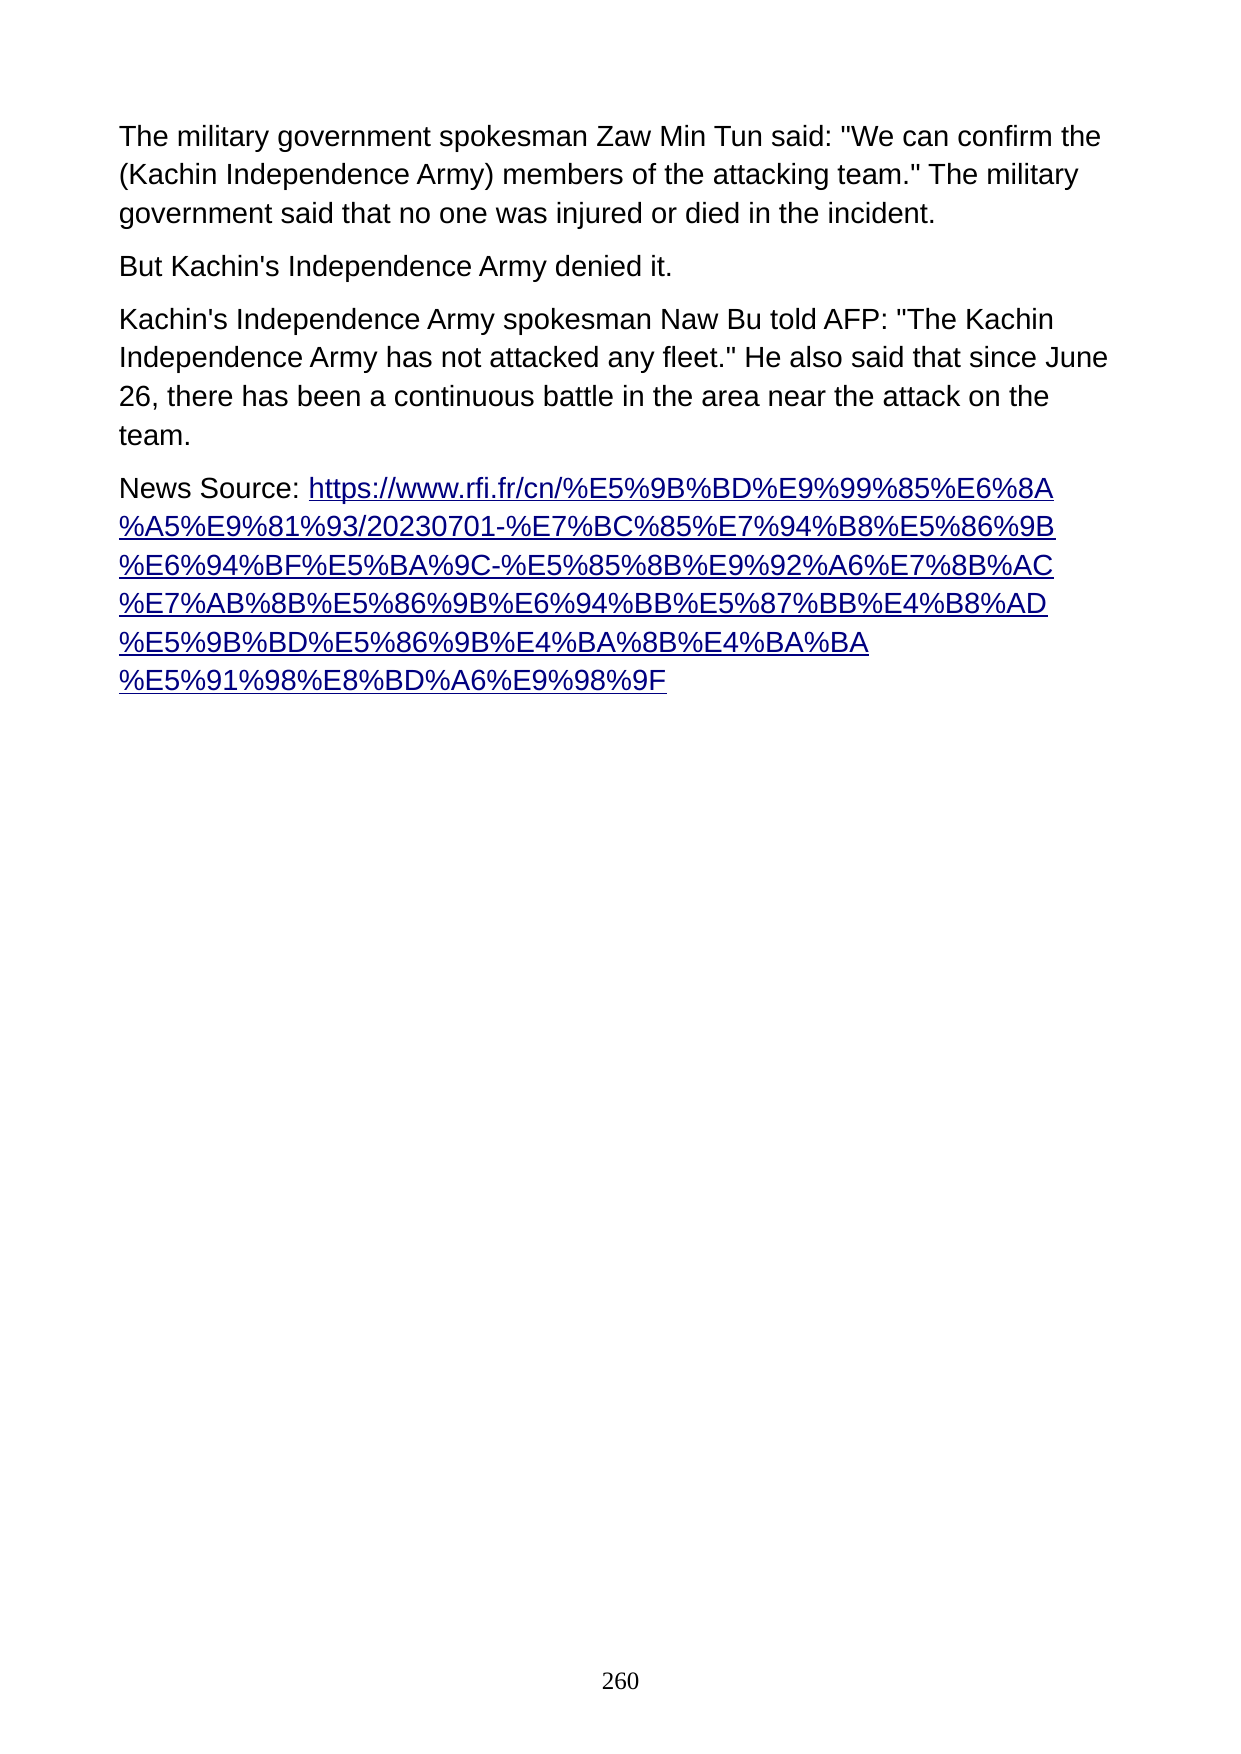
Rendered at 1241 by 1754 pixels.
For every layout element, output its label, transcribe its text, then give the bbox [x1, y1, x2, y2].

text Kachin's Independence Army spokesman Naw Bu told AFP: "The Kachin Independence Army has not attacked any fleet." He also said that since June 26, there has been a continuous battle in the area near the attack on the team. [118, 302, 1122, 451]
text The military government spokesman Zaw Min Tun said: "We can confirm the (Kachin Independence Army) members of the attacking team." The military government said that no one was injured or died in the incident. [118, 118, 1122, 229]
text But Kachin's Independence Army denied it. [118, 249, 1122, 282]
text News Source: https://www.rfi.fr/cn/%E5%9B%BD%E9%99%85%E6%8A%A5%E9%81%93/20230701-%E7%BC%85%E7%94%B8%E5%86%9B%E6%94%BF%E5%BA%9C-%E5%85%8B%E9%92%A6%E7%8B%AC%E7%AB%8B%E5%86%9B%E6%94%BB%E5%87%BB%E4%B8%AD%E5%9B%BD%E5%86%9B%E4%BA%8B%E4%BA%BA%E5%91%98%E8%BD%A6%E9%98%9F [118, 471, 1122, 697]
